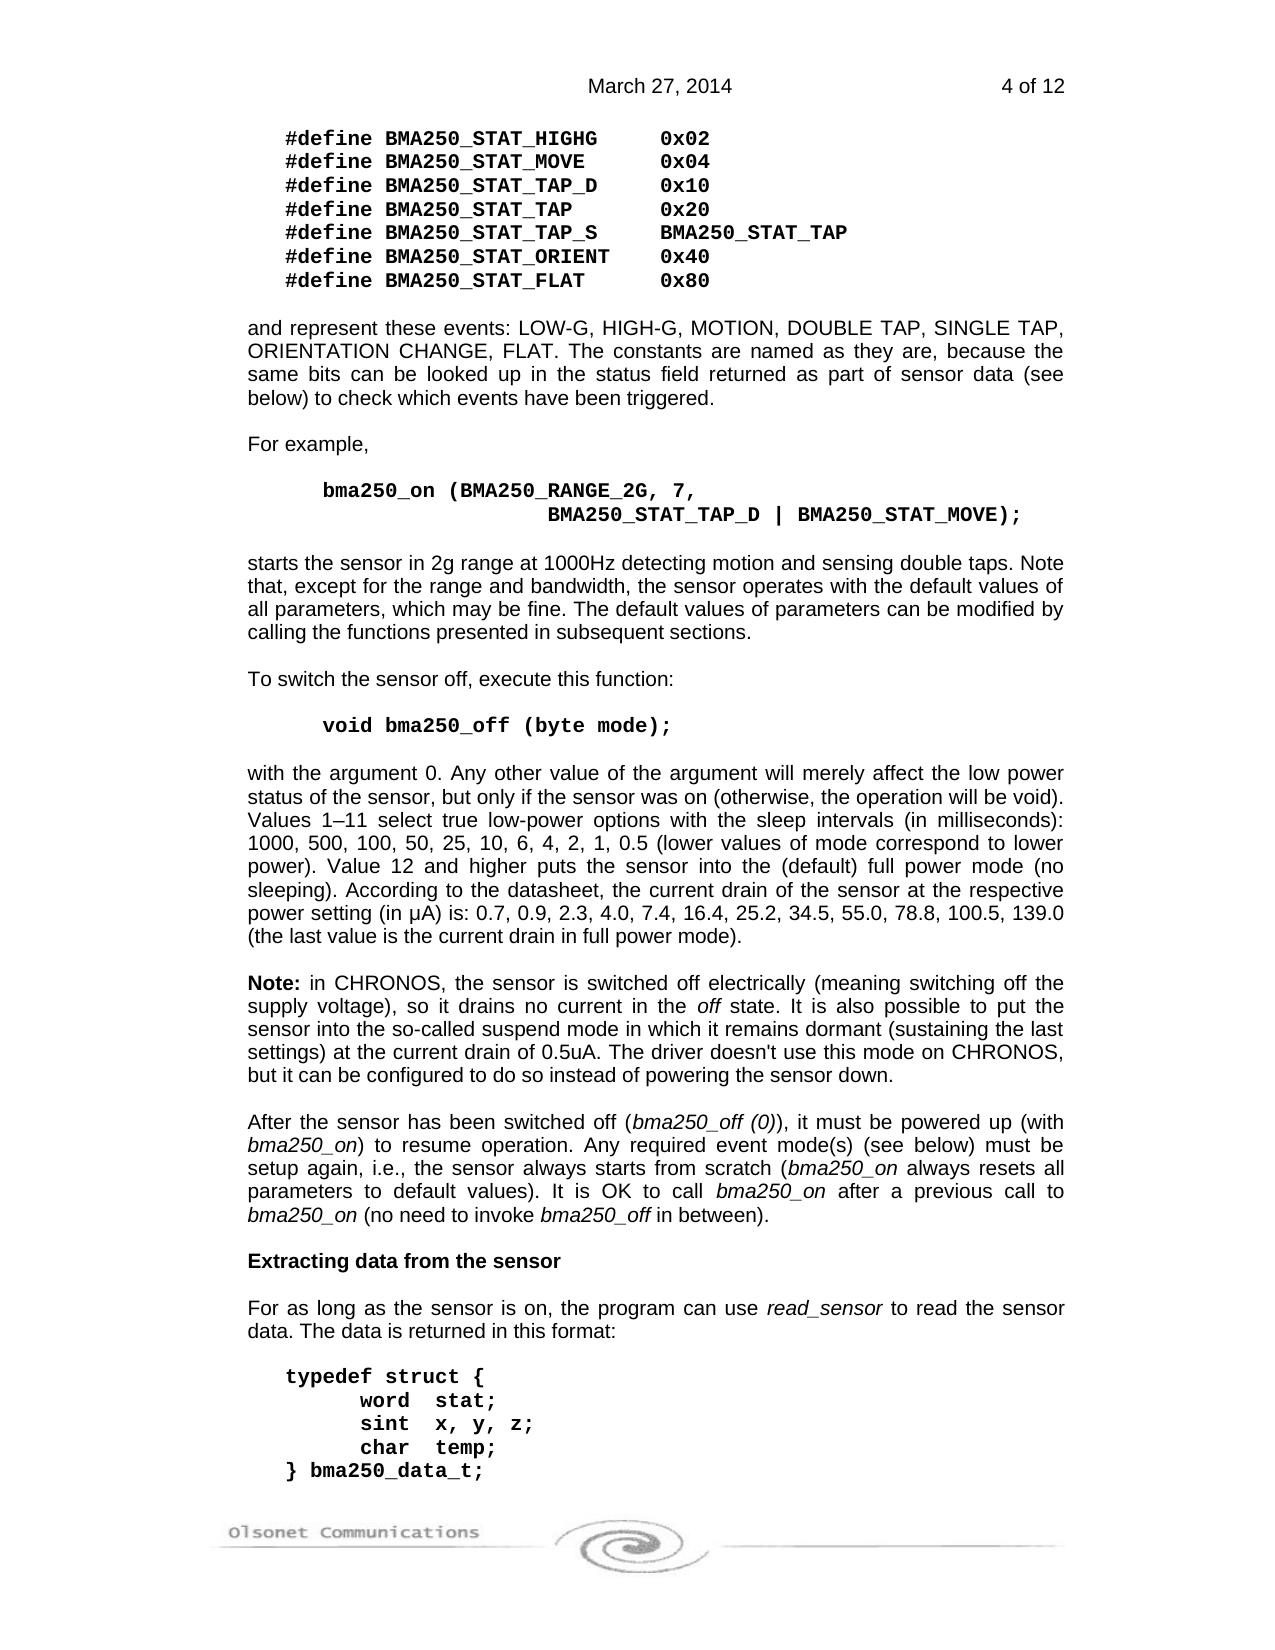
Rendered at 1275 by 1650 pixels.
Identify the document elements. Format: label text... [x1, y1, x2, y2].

text To switch the sensor off, execute this function: [247, 667, 1065, 690]
text } bma250_data_t; [285, 1461, 1065, 1484]
text starts the sensor in 2g range at 1000Hz detecting motion and sensing double taps. Note that, except for the range and bandwidth, the sensor operates with the default values of all parameters, which may be fine. The default values of parameters can be modified by calling the functions presented in subsequent sections. [247, 551, 1065, 644]
text #define BMA250_STAT_HIGHG 0x02 [285, 128, 1065, 151]
subtitle Extracting data from the sensor [247, 1250, 1065, 1273]
text word stat; [285, 1389, 1065, 1413]
text void bma250_off (byte mode); [247, 714, 1065, 739]
text bma250_on (BMA250_RANGE_2G, 7, [247, 479, 1065, 504]
text #define BMA250_STAT_TAP_D 0x10 [285, 175, 1065, 199]
text #define BMA250_STAT_TAP_S BMA250_STAT_TAP [285, 222, 1065, 246]
text BMA250_STAT_TAP_D | BMA250_STAT_MOVE); [247, 504, 1065, 528]
text sint x, y, z; [285, 1413, 1065, 1437]
text typedef struct { [285, 1366, 1065, 1389]
text For example, [247, 433, 1065, 456]
text #define BMA250_STAT_FLAT 0x80 [285, 269, 1065, 293]
text Note: in CHRONOS, the sensor is switched off electrically (meaning switching off the supply voltage), so it drains no current in the off state. It is also possible to put the sensor into the so-called suspend mode in which it remains dormant (sustaining the last settings) at the current drain of 0.5uA. The driver doesn't use this mode on CHRONOS, but it can be configured to do so instead of powering the sensor down. [247, 971, 1065, 1087]
picture [210, 1504, 1065, 1596]
text #define BMA250_STAT_MOVE 0x04 [285, 151, 1065, 175]
text For as long as the sensor is on, the program can use read_sensor to read the sensor data. The data is returned in this format: [247, 1296, 1065, 1343]
text #define BMA250_STAT_TAP 0x20 [285, 199, 1065, 222]
text char temp; [285, 1437, 1065, 1461]
text #define BMA250_STAT_ORIENT 0x40 [285, 246, 1065, 269]
text After the sensor has been switched off (bma250_off (0)), it must be powered up (with bma250_on) to resume operation. Any required event mode(s) (see below) must be setup again, i.e., the sensor always starts from scratch (bma250_on always resets all parameters to default values). It is OK to call bma250_on after a previous call to bma250_on (no need to invoke bma250_off in between). [247, 1110, 1065, 1227]
text and represent these events: LOW-G, HIGH-G, MOTION, DOUBLE TAP, SINGLE TAP, ORIENTATION CHANGE, FLAT. The constants are named as they are, because the same bits can be looked up in the status field returned as part of sensor data (see below) to check which events have been triggered. [247, 316, 1065, 409]
text with the argument 0. Any other value of the argument will merely affect the low power status of the sensor, but only if the sensor was on (otherwise, the operation will be void). Values 1–11 select true low-power options with the sleep intervals (in milliseconds): 1000, 500, 100, 50, 25, 10, 6, 4, 2, 1, 0.5 (lower values of mode correspond to lower power). Value 12 and higher puts the sensor into the (default) full power mode (no sleeping). According to the datasheet, the current drain of the sensor at the respective power setting (in μA) is: 0.7, 0.9, 2.3, 4.0, 7.4, 16.4, 25.2, 34.5, 55.0, 78.8, 100.5, 139.0 (the last value is the current drain in full power mode). [247, 762, 1065, 948]
